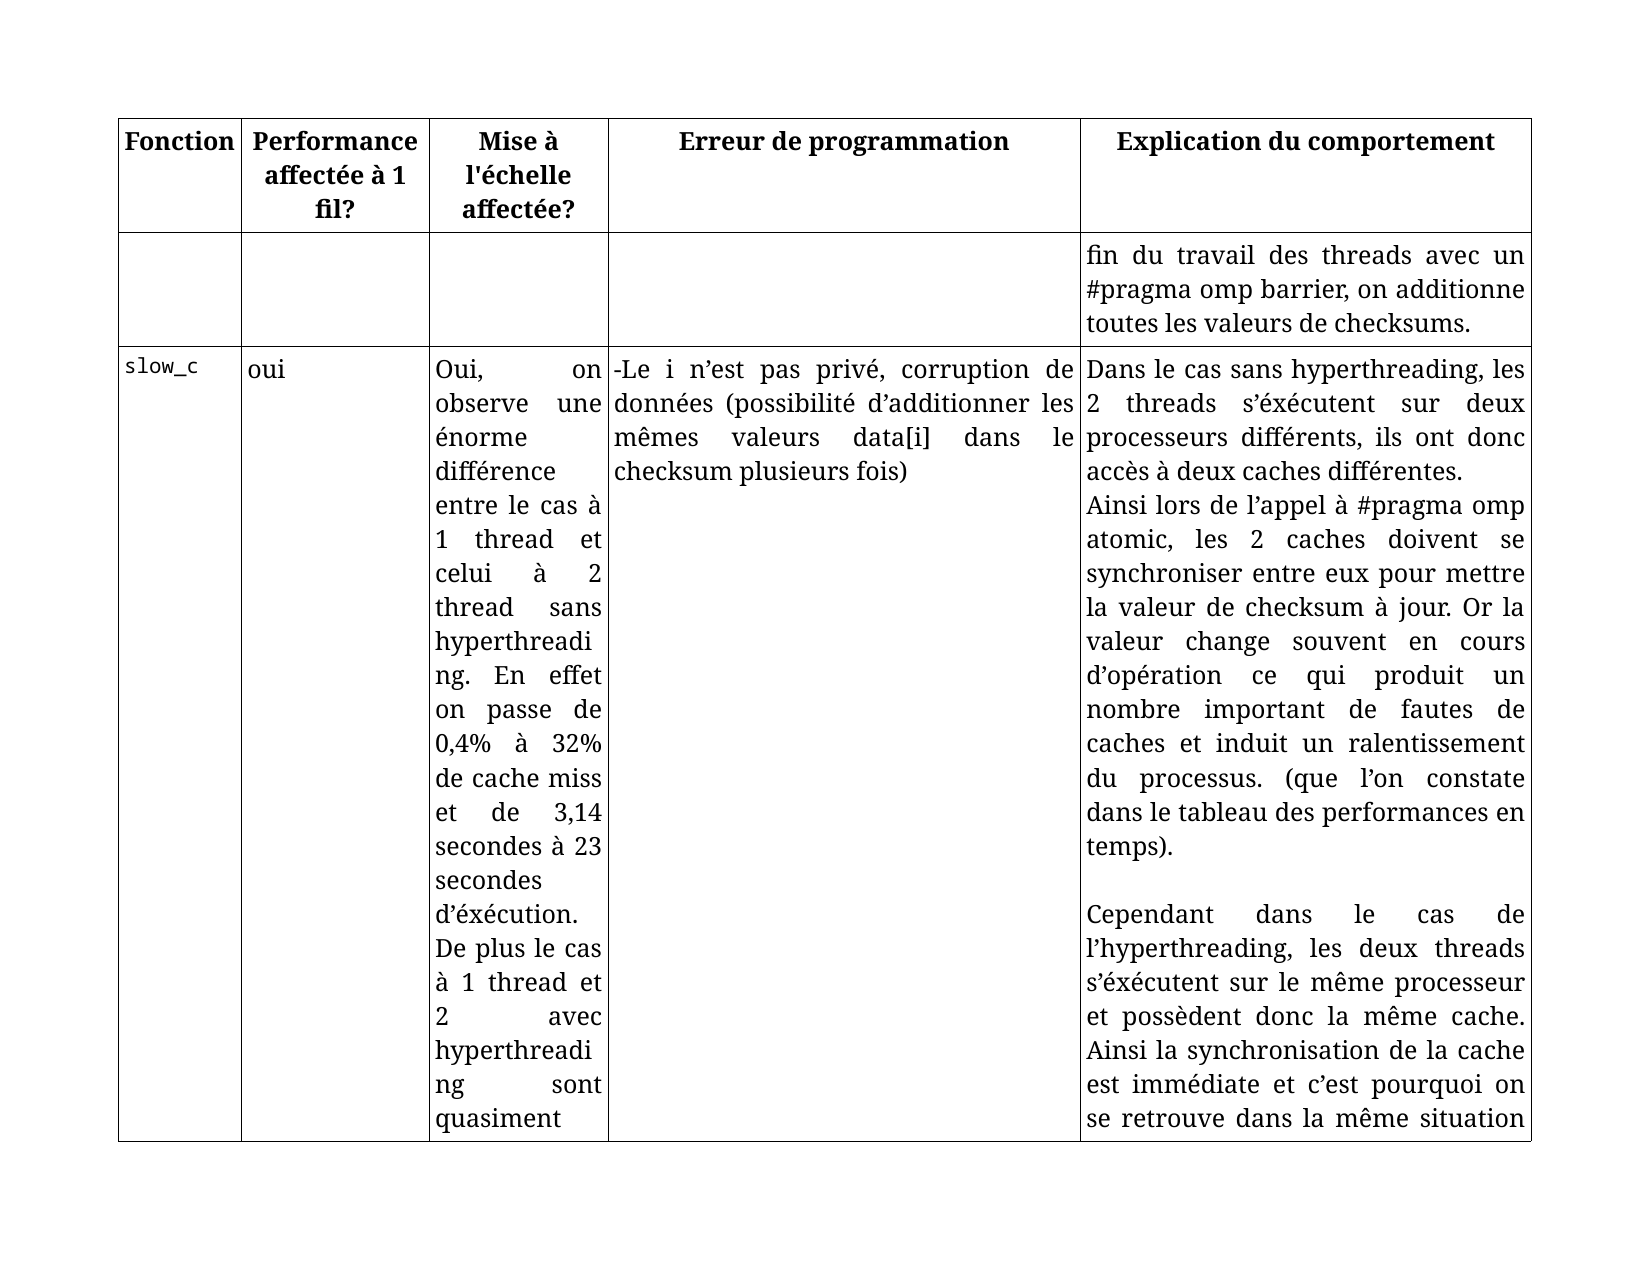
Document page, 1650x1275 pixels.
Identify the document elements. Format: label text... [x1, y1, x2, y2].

table_header Performance affectée à 1 fil? [242, 119, 429, 232]
table_cell -Le i n’est pas privé, corruption de données (possibilité d’additionner les mêmes valeurs data[i] dans le checksum plusieurs fois) [609, 347, 1080, 1141]
table_cell [430, 233, 608, 346]
table_cell slow_c [119, 347, 241, 1141]
table_cell Oui, on observe une énorme différence entre le cas à 1 thread et celui à 2 thread sans hyperthreading. En effet on passe de 0,4% à 32% de cache miss et de 3,14 secondes à 23 secondes d’éxécution. De plus le cas à 1 thread et 2 avec hyperthreading sont quasiment [430, 347, 608, 1141]
table_cell [609, 233, 1080, 346]
table_cell fin du travail des threads avec un #pragma omp barrier, on additionne toutes les valeurs de checksums. [1081, 233, 1531, 346]
table_cell oui [242, 347, 429, 1141]
table_cell [242, 233, 429, 346]
table_cell Dans le cas sans hyperthreading, les 2 threads s’éxécutent sur deux processeurs différents, ils ont donc accès à deux caches différentes. Ainsi lors de l’appel à #pragma omp atomic, les 2 caches doivent se synchroniser entre eux pour mettre la valeur de checksum à jour. Or la valeur change souvent en cours d’opération ce qui produit un nombre important de fautes de caches et induit un ralentissement du processus. (que l’on constate dans le tableau des performances en temps). Cependant dans le cas de l’hyperthreading, les deux threads s’éxécutent sur le même processeur et possèdent donc la même cache. Ainsi la synchronisation de la cache est immédiate et c’est pourquoi on se retrouve dans la même situation [1081, 347, 1531, 1141]
table_header Erreur de programmation [609, 119, 1080, 232]
table_header Fonction [119, 119, 241, 232]
table_header Explication du comportement [1081, 119, 1531, 232]
table_cell [119, 233, 241, 346]
table_header Mise à l'échelle affectée? [430, 119, 608, 232]
